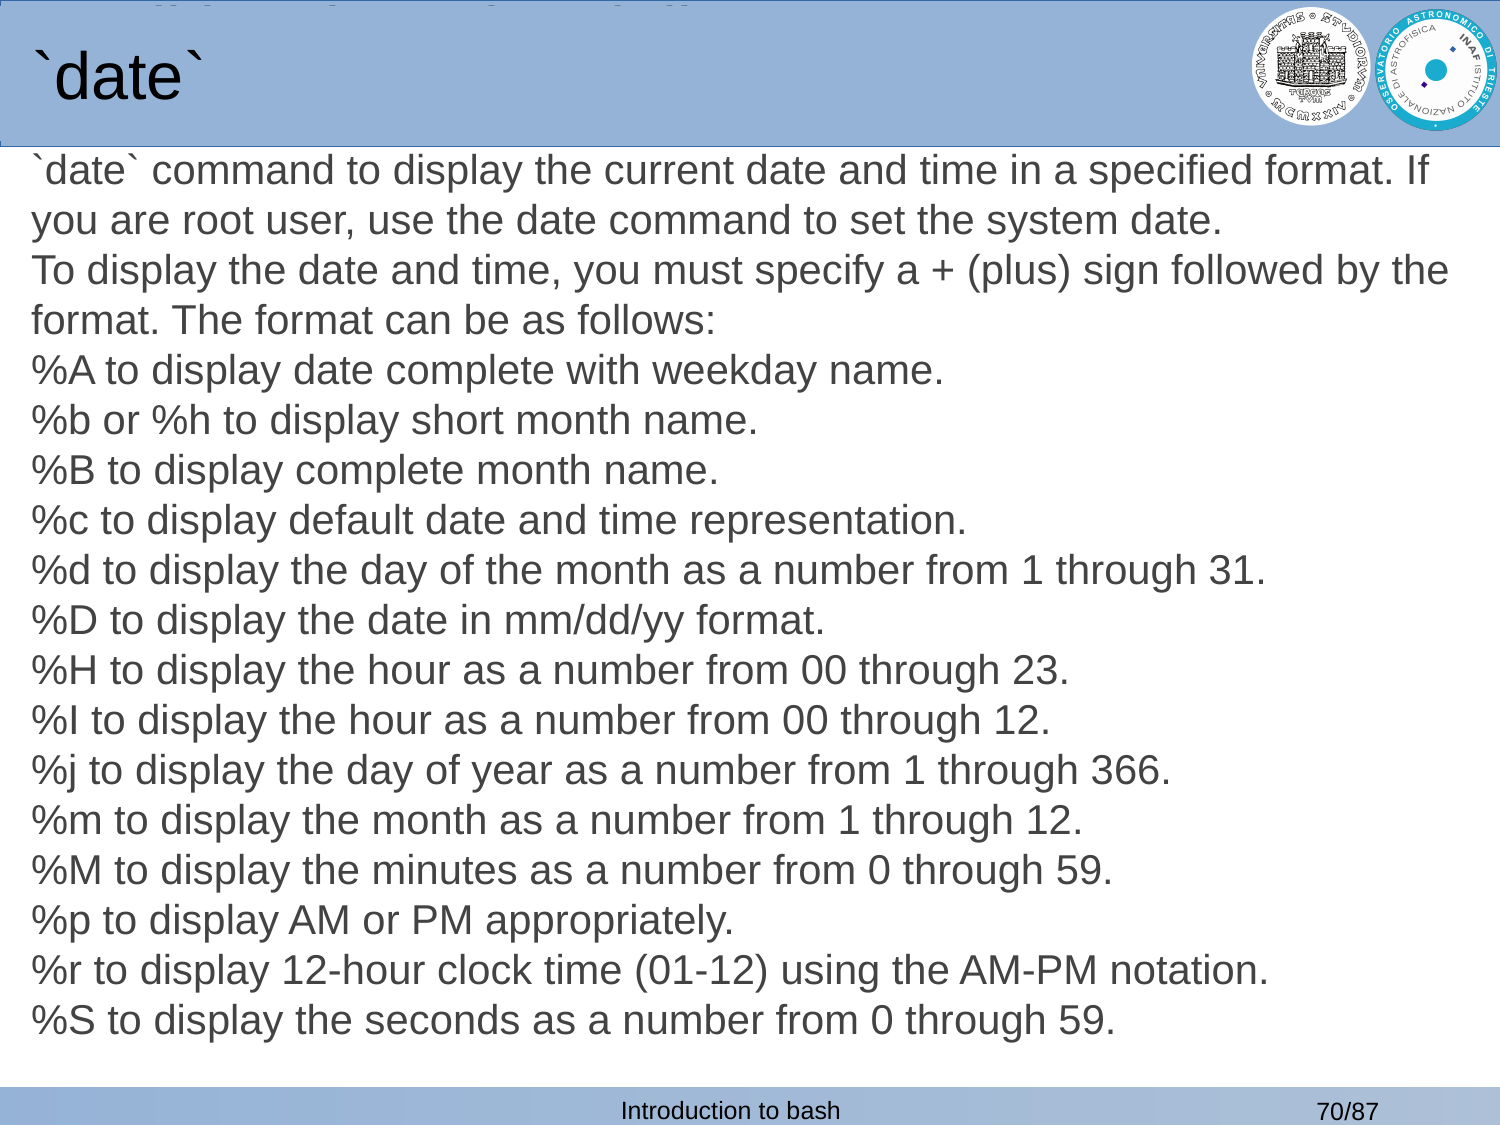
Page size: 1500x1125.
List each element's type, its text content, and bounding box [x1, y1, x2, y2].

list `date` command to display the current date and time in a specified format. If you are root user, use the date command to set the system date. To display the date and time, you must specify a + (plus) sign followed by the format. The format can be as follows: %A to display date complete with weekday name. %b or %h to display short month name. %B to display complete month name. %c to display default date and time representation. %d to display the day of the month as a number from 1 through 31. %D to display the date in mm/dd/yy format. %H to display the hour as a number from 00 through 23. %I to display the hour as a number from 00 through 12. %j to display the day of year as a number from 1 through 366. %m to display the month as a number from 1 through 12. %M to display the minutes as a number from 0 through 59. %p to display AM or PM appropriately. %r to display 12-hour clock time (01-12) using the AM-PM notation. %S to display the seconds as a number from 0 through 59. [16, 135, 1500, 1081]
text_box `date` [0, 5, 1232, 141]
title Traditional service delivery [0, 0, 1500, 135]
